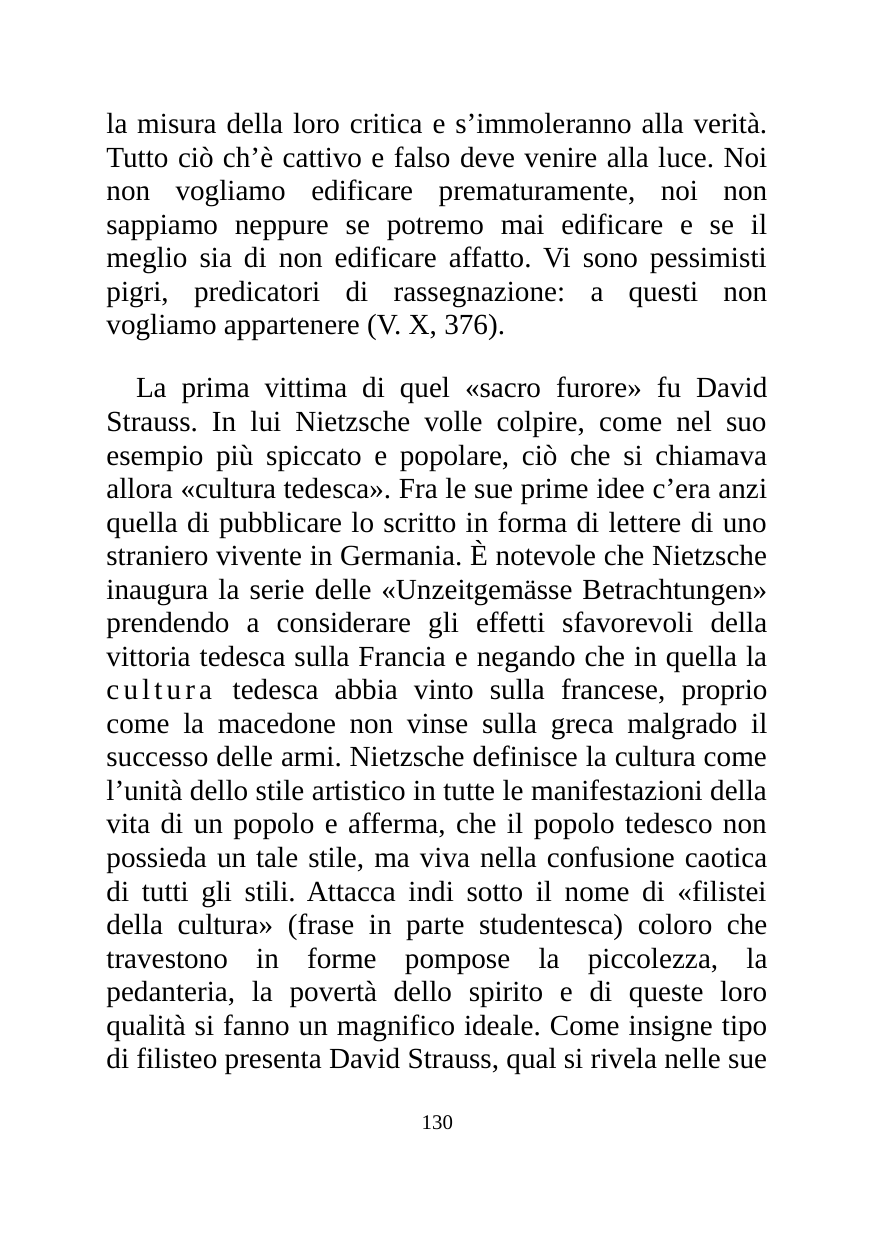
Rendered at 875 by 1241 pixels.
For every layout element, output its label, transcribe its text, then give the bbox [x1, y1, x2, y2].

text la misura della loro critica e s’immoleranno alla verità. Tutto ciò ch’è cattivo e falso deve venire alla luce. Noi non vogliamo edificare prematuramente, noi non sappiamo neppure se potremo mai edificare e se il meglio sia di non edificare affatto. Vi sono pessimisti pigri, predicatori di rassegnazione: a questi non vogliamo appartenere (V. X, 376). [106, 106, 768, 341]
text La prima vittima di quel «sacro furore» fu David Strauss. In lui Nietzsche volle colpire, come nel suo esempio più spiccato e popolare, ciò che si chiamava allora «cultura tedesca». Fra le sue prime idee c’era anzi quella di pubblicare lo scritto in forma di lettere di uno straniero vivente in Germania. È notevole che Nietzsche inaugura la serie delle «Unzeitgemässe Betrachtungen» prendendo a considerare gli effetti sfavorevoli della vittoria tedesca sulla Francia e negando che in quella la cultura tedesca abbia vinto sulla francese, proprio come la macedone non vinse sulla greca malgrado il successo delle armi. Nietzsche definisce la cultura come l’unità dello stile artistico in tutte le manifestazioni della vita di un popolo e afferma, che il popolo tedesco non possieda un tale stile, ma viva nella confusione caotica di tutti gli stili. Attacca indi sotto il nome di «filistei della cultura» (frase in parte studentesca) coloro che travestono in forme pompose la piccolezza, la pedanteria, la povertà dello spirito e di queste loro qualità si fanno un magnifico ideale. Come insigne tipo di filisteo presenta David Strauss, qual si rivela nelle sue [106, 371, 768, 1075]
